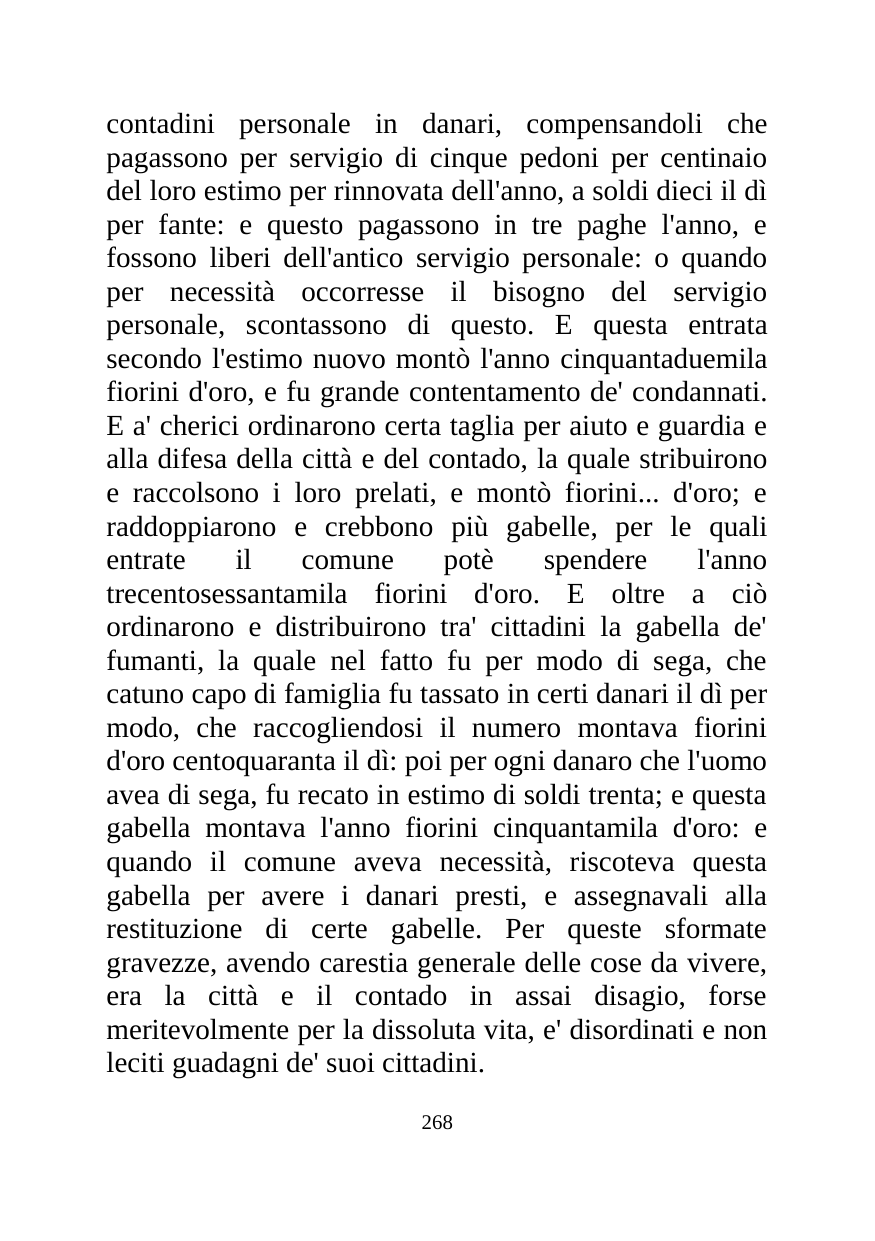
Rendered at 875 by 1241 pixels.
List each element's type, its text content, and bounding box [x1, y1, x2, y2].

text contadini personale in danari, compensandoli che pagassono per servigio di cinque pedoni per centinaio del loro estimo per rinnovata dell'anno, a soldi dieci il dì per fante: e questo pagassono in tre paghe l'anno, e fossono liberi dell'antico servigio personale: o quando per necessità occorresse il bisogno del servigio personale, scontassono di questo. E questa entrata secondo l'estimo nuovo montò l'anno cinquantaduemila fiorini d'oro, e fu grande contentamento de' condannati. E a' cherici ordinarono certa taglia per aiuto e guardia e alla difesa della città e del contado, la quale stribuirono e raccolsono i loro prelati, e montò fiorini... d'oro; e raddoppiarono e crebbono più gabelle, per le quali entrate il comune potè spendere l'anno trecentosessantamila fiorini d'oro. E oltre a ciò ordinarono e distribuirono tra' cittadini la gabella de' fumanti, la quale nel fatto fu per modo di sega, che catuno capo di famiglia fu tassato in certi danari il dì per modo, che raccogliendosi il numero montava fiorini d'oro centoquaranta il dì: poi per ogni danaro che l'uomo avea di sega, fu recato in estimo di soldi trenta; e questa gabella montava l'anno fiorini cinquantamila d'oro: e quando il comune aveva necessità, riscoteva questa gabella per avere i danari presti, e assegnavali alla restituzione di certe gabelle. Per queste sformate gravezze, avendo carestia generale delle cose da vivere, era la città e il contado in assai disagio, forse meritevolmente per la dissoluta vita, e' disordinati e non leciti guadagni de' suoi cittadini. [106, 106, 768, 1079]
